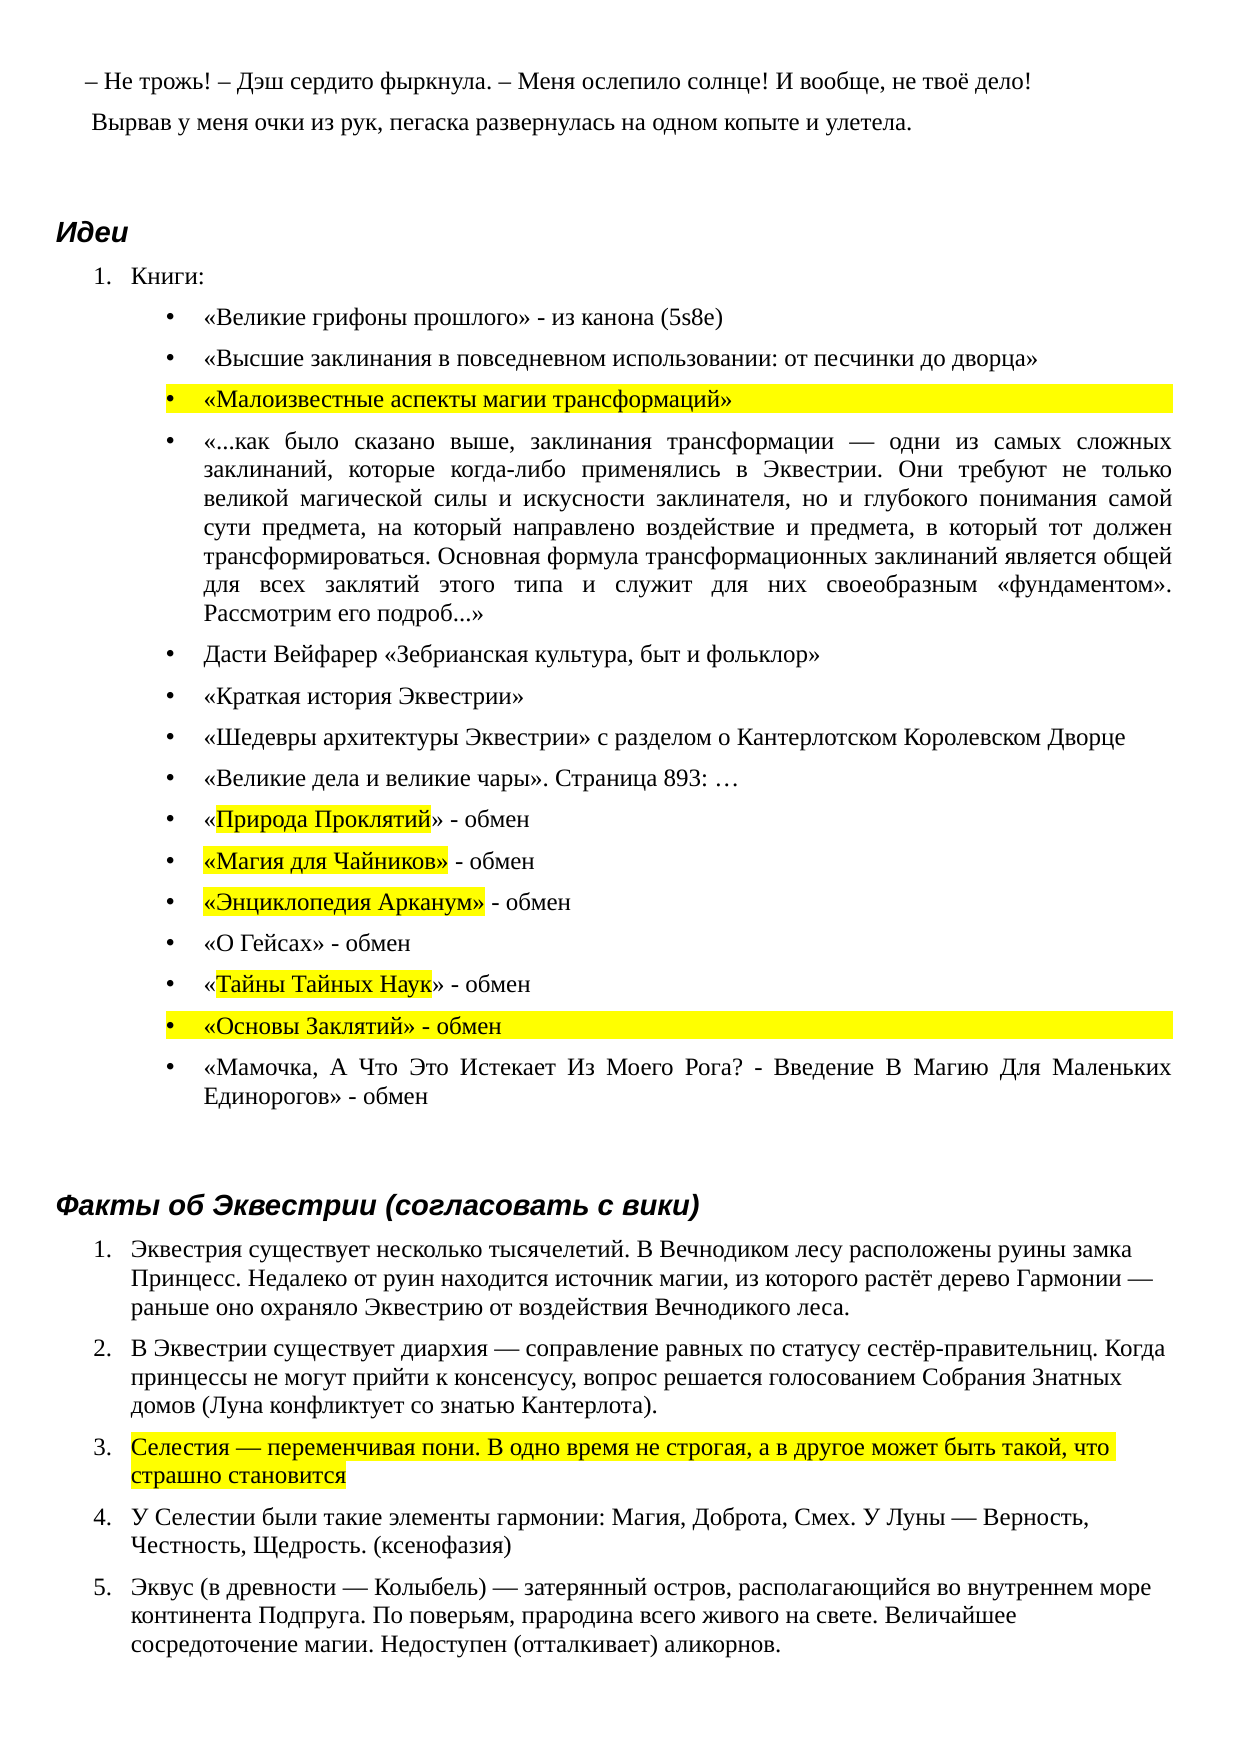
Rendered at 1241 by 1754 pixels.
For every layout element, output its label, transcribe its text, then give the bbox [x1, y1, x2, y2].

list «Природа Проклятий» - обмен [166, 804, 1173, 833]
list «Краткая история Эквестрии» [166, 681, 1173, 709]
text Вырвав у меня очки из рук, пегаска развернулась на одном копыте и улетела. [56, 107, 1173, 136]
list Дасти Вейфарер «Зебрианская культура, быт и фольклор» [166, 639, 1173, 668]
list Книги: [93, 261, 1173, 289]
list У Селестии были такие элементы гармонии: Магия, Доброта, Смех. У Луны — Верность, Честность, Щедрость. (ксенофазия) [93, 1502, 1173, 1559]
list Эквус (в древности — Колыбель) — затерянный остров, располагающийся во внутреннем море континента Подпруга. По поверьям, прародина всего живого на свете. Величайшее сосредоточение магии. Недоступен (отталкивает) аликорнов. [93, 1572, 1173, 1658]
list «Великие грифоны прошлого» - из канона (5s8e) [166, 302, 1173, 331]
list «Мамочка, А Что Это Истекает Из Моего Рога? - Введение В Магию Для Маленьких Единорогов» - обмен [166, 1052, 1173, 1109]
subtitle Факты об Эквестрии (согласовать с вики) [56, 1188, 1173, 1222]
list Селестия — переменчивая пони. В одно время не строгая, а в другое может быть такой, что страшно становится [93, 1432, 1173, 1489]
list «Высшие заклинания в повседневном использовании: от песчинки до дворца» [166, 343, 1173, 372]
list «Шедевры архитектуры Эквестрии» с разделом о Кантерлотском Королевском Дворце [166, 722, 1173, 751]
list «Энциклопедия Арканум» - обмен [166, 887, 1173, 916]
list «Основы Заклятий» - обмен [166, 1011, 1173, 1039]
list «О Гейсах» - обмен [166, 928, 1173, 957]
list Эквестрия существует несколько тысячелетий. В Вечнодиком лесу расположены руины замка Принцесс. Недалеко от руин находится источник магии, из которого растёт дерево Гармонии — раньше оно охраняло Эквестрию от воздействия Вечнодикого леса. [93, 1234, 1173, 1321]
list «...как было сказано выше, заклинания трансформации — одни из самых сложных заклинаний, которые когда-либо применялись в Эквестрии. Они требуют не только великой магической силы и искусности заклинателя, но и глубокого понимания самой сути предмета, на который направлено воздействие и предмета, в который тот должен трансформироваться. Основная формула трансформационных заклинаний является общей для всех заклятий этого типа и служит для них своеобразным «фундаментом». Рассмотрим его подроб...» [166, 426, 1173, 627]
list «Великие дела и великие чары». Страница 893: … [166, 763, 1173, 792]
subtitle Идеи [56, 215, 1173, 248]
list «Магия для Чайников» - обмен [166, 846, 1173, 874]
text – Не трожь! – Дэш сердито фыркнула. – Меня ослепило солнце! И вообще, не твоё дело! [56, 66, 1173, 95]
list В Эквестрии существует диархия — соправление равных по статусу сестёр-правительниц. Когда принцессы не могут прийти к консенсусу, вопрос решается голосованием Собрания Знатных домов (Луна конфликтует со знатью Кантерлота). [93, 1333, 1173, 1419]
list «Тайны Тайных Наук» - обмен [166, 969, 1173, 998]
list «Малоизвестные аспекты магии трансформаций» [166, 384, 1173, 413]
